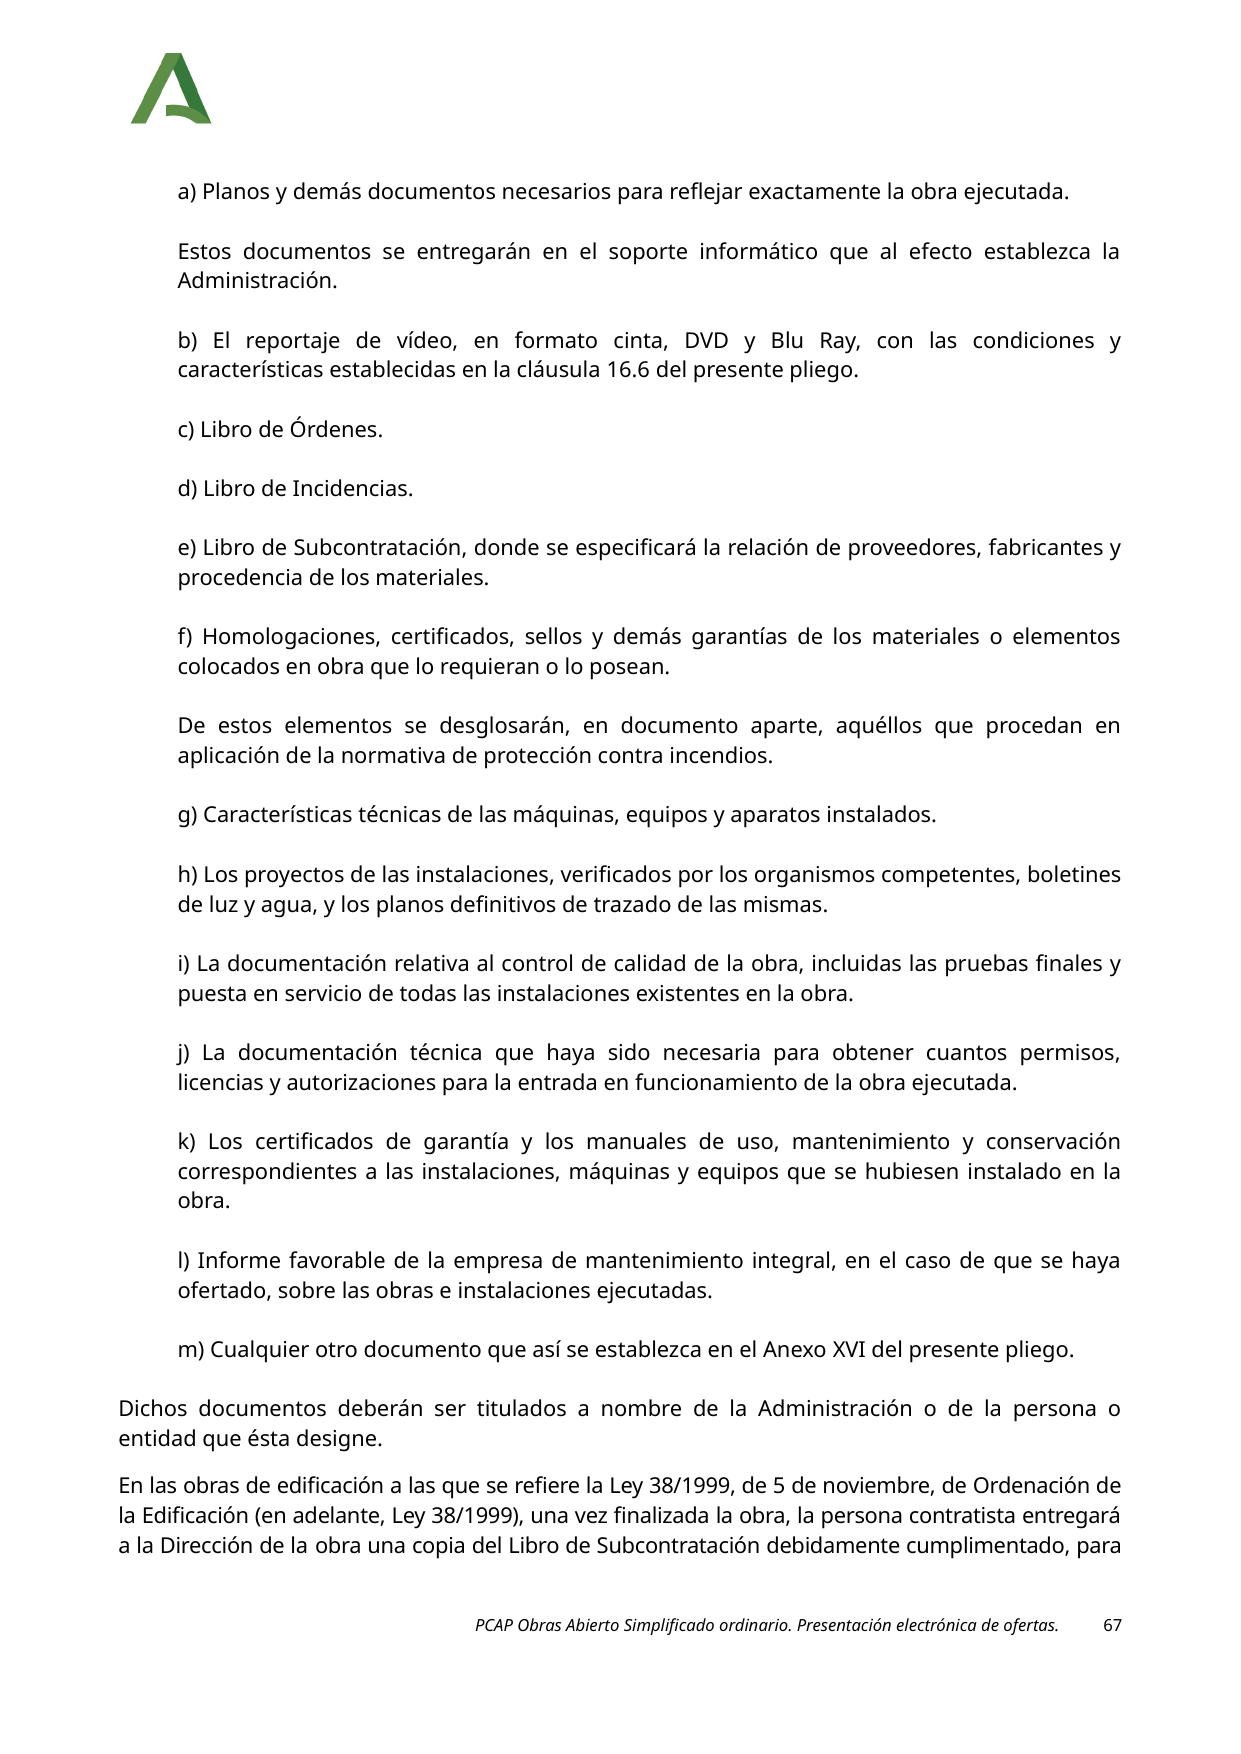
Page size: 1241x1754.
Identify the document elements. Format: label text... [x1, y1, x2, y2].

text j) La documentación técnica que haya sido necesaria para obtener cuantos permisos, licencias y autorizaciones para la entrada en funcionamiento de la obra ejecutada. [177, 1037, 1122, 1096]
text g) Características técnicas de las máquinas, equipos y aparatos instalados. [177, 799, 1122, 829]
text a) Planos y demás documentos necesarios para reflejar exactamente la obra ejecutada. [177, 176, 1122, 206]
text Dichos documentos deberán ser titulados a nombre de la Administración o de la persona o entidad que ésta designe. [118, 1393, 1122, 1453]
text b) El reportaje de vídeo, en formato cinta, DVD y Blu Ray, con las condiciones y características establecidas en la cláusula 16.6 del presente pliego. [177, 325, 1122, 384]
text h) Los proyectos de las instalaciones, verificados por los organismos competentes, boletines de luz y agua, y los planos definitivos de trazado de las mismas. [177, 859, 1122, 918]
text De estos elementos se desglosarán, en documento aparte, aquéllos que procedan en aplicación de la normativa de protección contra incendios. [177, 710, 1122, 770]
text f) Homologaciones, certificados, sellos y demás garantías de los materiales o elementos colocados en obra que lo requieran o lo posean. [177, 621, 1122, 681]
text l) Informe favorable de la empresa de mantenimiento integral, en el caso de que se haya ofertado, sobre las obras e instalaciones ejecutadas. [177, 1245, 1122, 1304]
picture [127, 48, 216, 128]
text k) Los certificados de garantía y los manuales de uso, mantenimiento y conservación correspondientes a las instalaciones, máquinas y equipos que se hubiesen instalado en la obra. [177, 1126, 1122, 1215]
text Estos documentos se entregarán en el soporte informático que al efecto establezca la Administración. [177, 236, 1122, 295]
text c) Libro de Órdenes. [177, 414, 1122, 443]
text i) La documentación relativa al control de calidad de la obra, incluidas las pruebas finales y puesta en servicio de todas las instalaciones existentes en la obra. [177, 948, 1122, 1007]
text En las obras de edificación a las que se refiere la Ley 38/1999, de 5 de noviembre, de Ordenación de la Edificación (en adelante, Ley 38/1999), una vez finalizada la obra, la persona contratista entregará a la Dirección de la obra una copia del Libro de Subcontratación debidamente cumplimentado, para [118, 1470, 1122, 1560]
text d) Libro de Incidencias. [177, 473, 1122, 503]
text e) Libro de Subcontratación, donde se especificará la relación de proveedores, fabricantes y procedencia de los materiales. [177, 532, 1122, 592]
text m) Cualquier otro documento que así se establezca en el Anexo XVI del presente pliego. [177, 1334, 1122, 1364]
